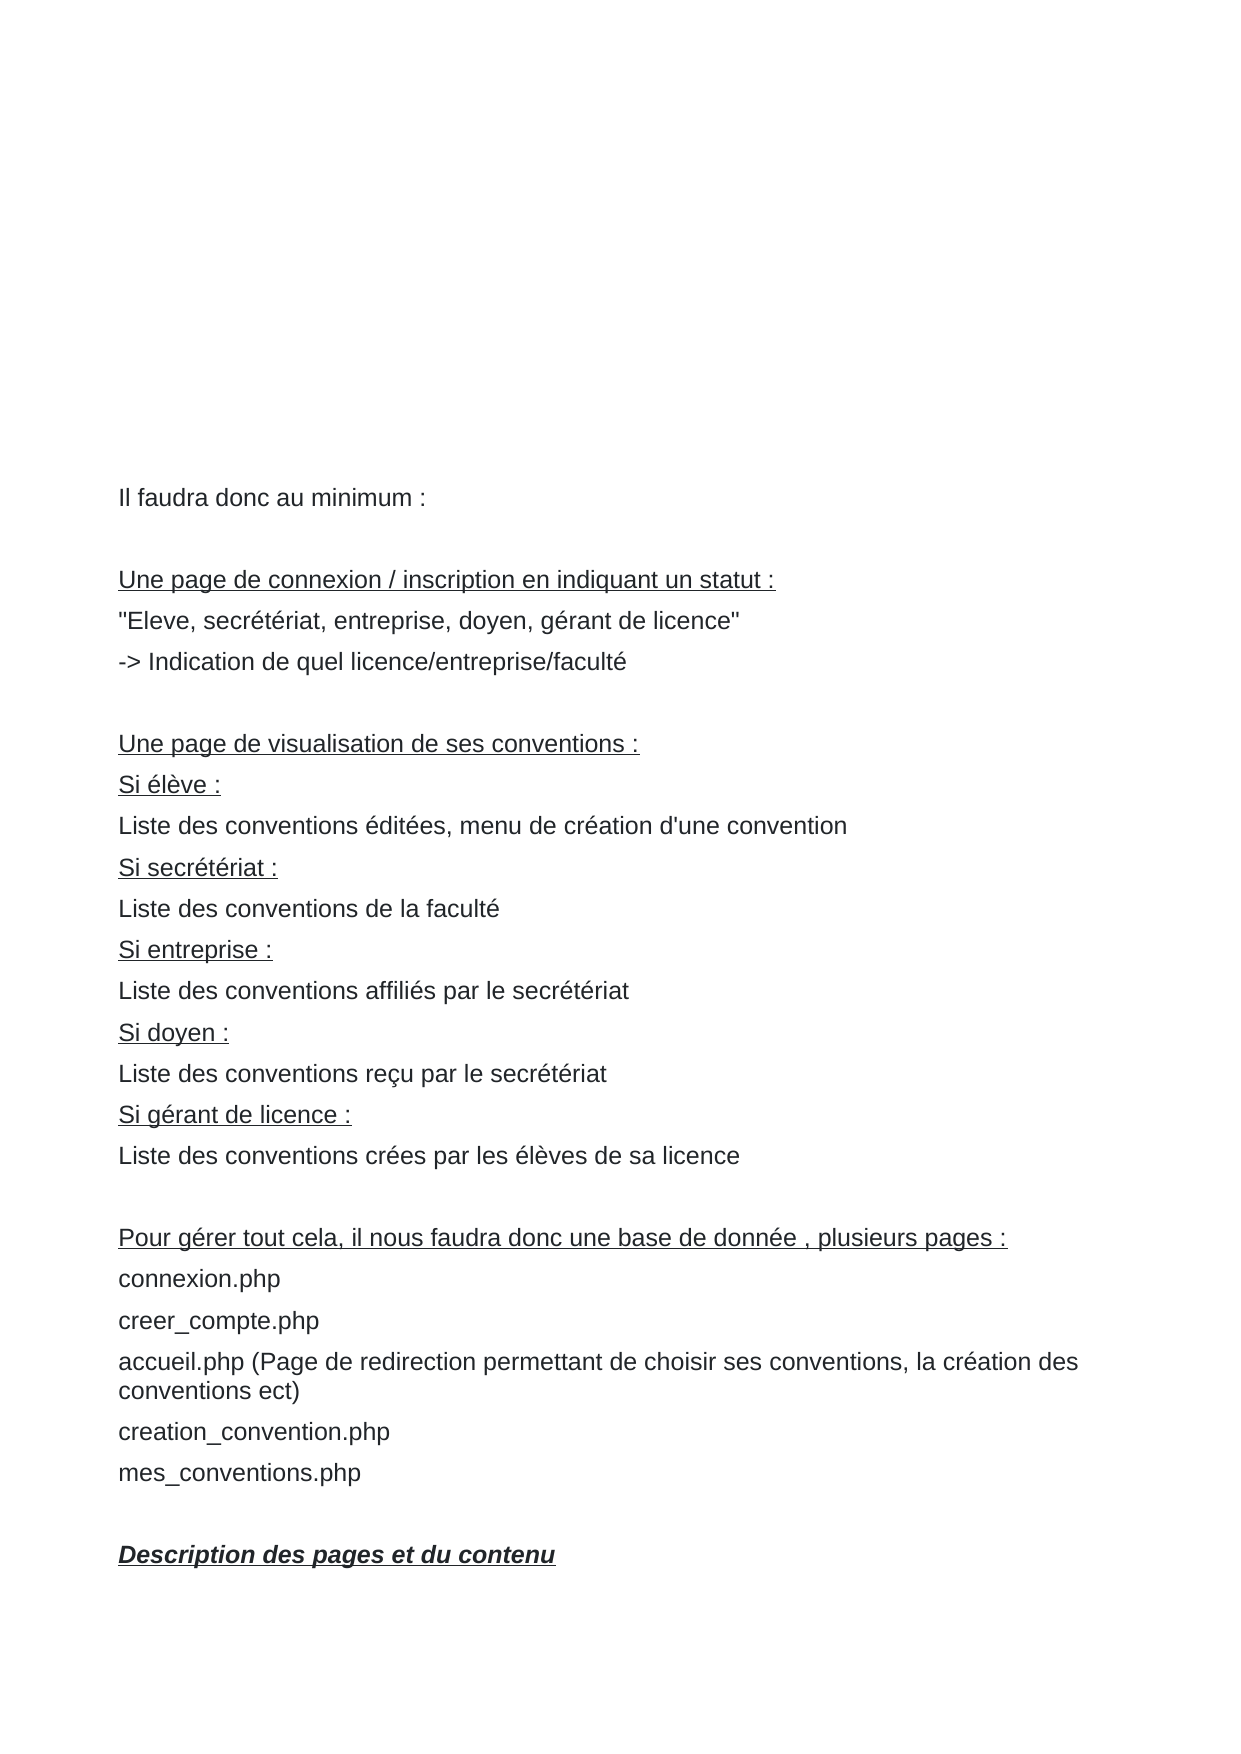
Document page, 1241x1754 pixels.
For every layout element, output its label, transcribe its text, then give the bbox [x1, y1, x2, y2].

text Si gérant de licence : [118, 1100, 1122, 1129]
text Liste des conventions crées par les élèves de sa licence [118, 1141, 1122, 1170]
text Si élève : [118, 770, 1122, 799]
text Si entreprise : [118, 935, 1122, 964]
text Description des pages et du contenu [118, 1540, 1122, 1569]
text "Eleve, secrétériat, entreprise, doyen, gérant de licence" [118, 606, 1122, 634]
text Liste des conventions reçu par le secrétériat [118, 1059, 1122, 1088]
text Il faudra donc au minimum : [118, 483, 1122, 512]
text creation_convention.php [118, 1417, 1122, 1446]
text accueil.php (Page de redirection permettant de choisir ses conventions, la création des conventions ect) [118, 1347, 1122, 1404]
text Liste des conventions éditées, menu de création d'une convention [118, 811, 1122, 840]
text Si doyen : [118, 1018, 1122, 1046]
text Liste des conventions de la faculté [118, 894, 1122, 923]
text Pour gérer tout cela, il nous faudra donc une base de donnée , plusieurs pages : [118, 1223, 1122, 1252]
text mes_conventions.php [118, 1458, 1122, 1487]
text connexion.php [118, 1264, 1122, 1293]
text -> Indication de quel licence/entreprise/faculté [118, 647, 1122, 676]
text Une page de connexion / inscription en indiquant un statut : [118, 564, 1122, 593]
text Une page de visualisation de ses conventions : [118, 729, 1122, 758]
text creer_compte.php [118, 1306, 1122, 1334]
text Si secrétériat : [118, 853, 1122, 881]
text Liste des conventions affiliés par le secrétériat [118, 976, 1122, 1005]
